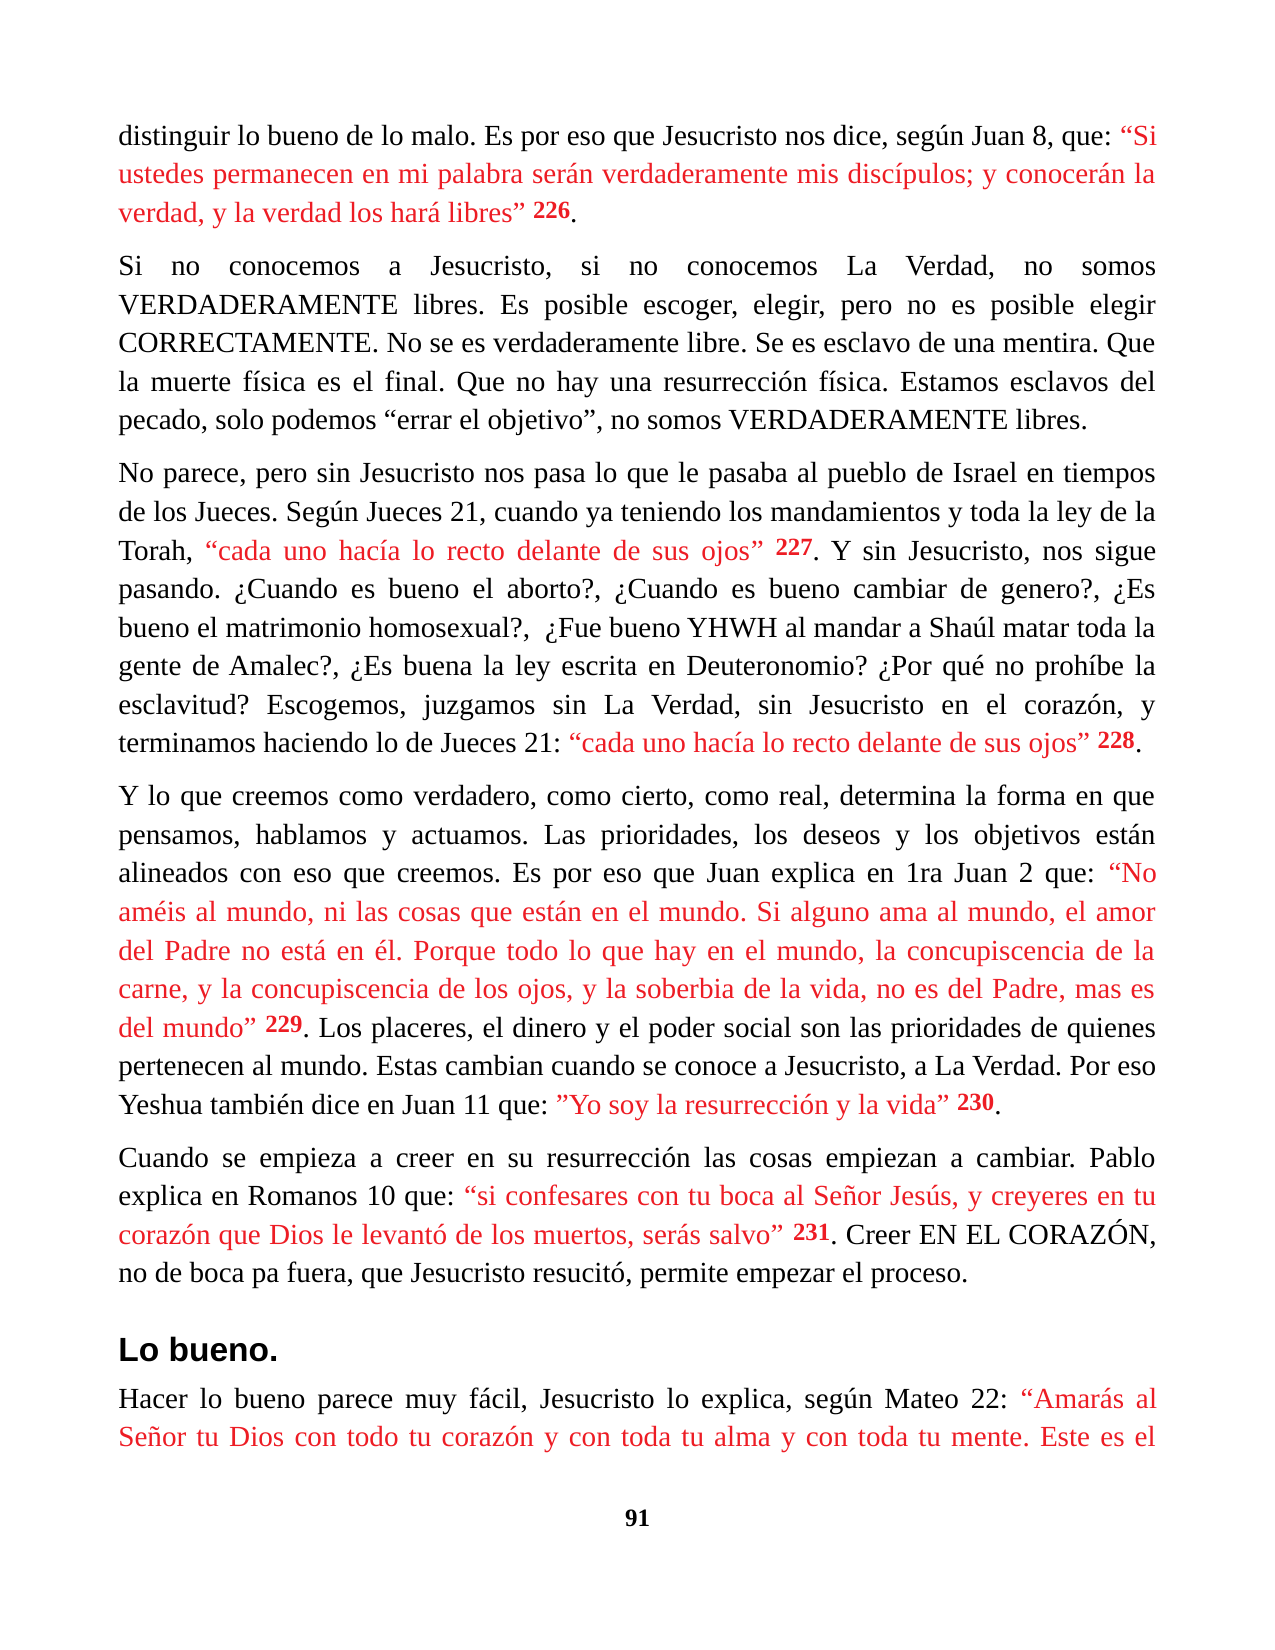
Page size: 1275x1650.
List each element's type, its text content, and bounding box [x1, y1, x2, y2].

text distinguir lo bueno de lo malo. Es por eso que Jesucristo nos dice, según Juan 8, que: “Si ustedes permanecen en mi palabra serán verdaderamente mis discípulos; y conocerán la verdad, y la verdad los hará libres” . [118, 118, 1157, 229]
text Si no conocemos a Jesucristo, si no conocemos La Verdad, no somos VERDADERAMENTE libres. Es posible escoger, elegir, pero no es posible elegir CORRECTAMENTE. No se es verdaderamente libre. Se es esclavo de una mentira. Que la muerte física es el final. Que no hay una resurrección física. Estamos esclavos del pecado, solo podemos “errar el objetivo”, no somos VERDADERAMENTE libres. [118, 248, 1157, 436]
text No parece, pero sin Jesucristo nos pasa lo que le pasaba al pueblo de Israel en tiempos de los Jueces. Según Jueces 21, cuando ya teniendo los mandamientos y toda la ley de la Torah, “cada uno hacía lo recto delante de sus ojos” . Y sin Jesucristo, nos sigue pasando. ¿Cuando es bueno el aborto?, ¿Cuando es bueno cambiar de genero?, ¿Es bueno el matrimonio homosexual?, ¿Fue bueno YHWH al mandar a Shaúl matar toda la gente de Amalec?, ¿Es buena la ley escrita en Deuteronomio? ¿Por qué no prohíbe la esclavitud? Escogemos, juzgamos sin La Verdad, sin Jesucristo en el corazón, y terminamos haciendo lo de Jueces 21: “cada uno hacía lo recto delante de sus ojos” . [118, 456, 1157, 759]
text Cuando se empieza a creer en su resurrección las cosas empiezan a cambiar. Pablo explica en Romanos 10 que: “si confesares con tu boca al Señor Jesús, y creyeres en tu corazón que Dios le levantó de los muertos, serás salvo” . Creer EN EL CORAZÓN, no de boca pa fuera, que Jesucristo resucitó, permite empezar el proceso. [118, 1140, 1157, 1289]
text Hacer lo bueno parece muy fácil, Jesucristo lo explica, según Mateo 22: “Amarás al Señor tu Dios con todo tu corazón y con toda tu alma y con toda tu mente. Este es el [118, 1381, 1157, 1453]
subtitle Lo bueno. [118, 1329, 1157, 1368]
text Y lo que creemos como verdadero, como cierto, como real, determina la forma en que pensamos, hablamos y actuamos. Las prioridades, los deseos y los objetivos están alineados con eso que creemos. Es por eso que Juan explica en 1ra Juan 2 que: “No améis al mundo, ni las cosas que están en el mundo. Si alguno ama al mundo, el amor del Padre no está en él. Porque todo lo que hay en el mundo, la concupiscencia de la carne, y la concupiscencia de los ojos, y la soberbia de la vida, no es del Padre, mas es del mundo” . Los placeres, el dinero y el poder social son las prioridades de quienes pertenecen al mundo. Estas cambian cuando se conoce a Jesucristo, a La Verdad. Por eso Yeshua también dice en Juan 11 que: ”Yo soy la resurrección y la vida” . [118, 778, 1157, 1120]
